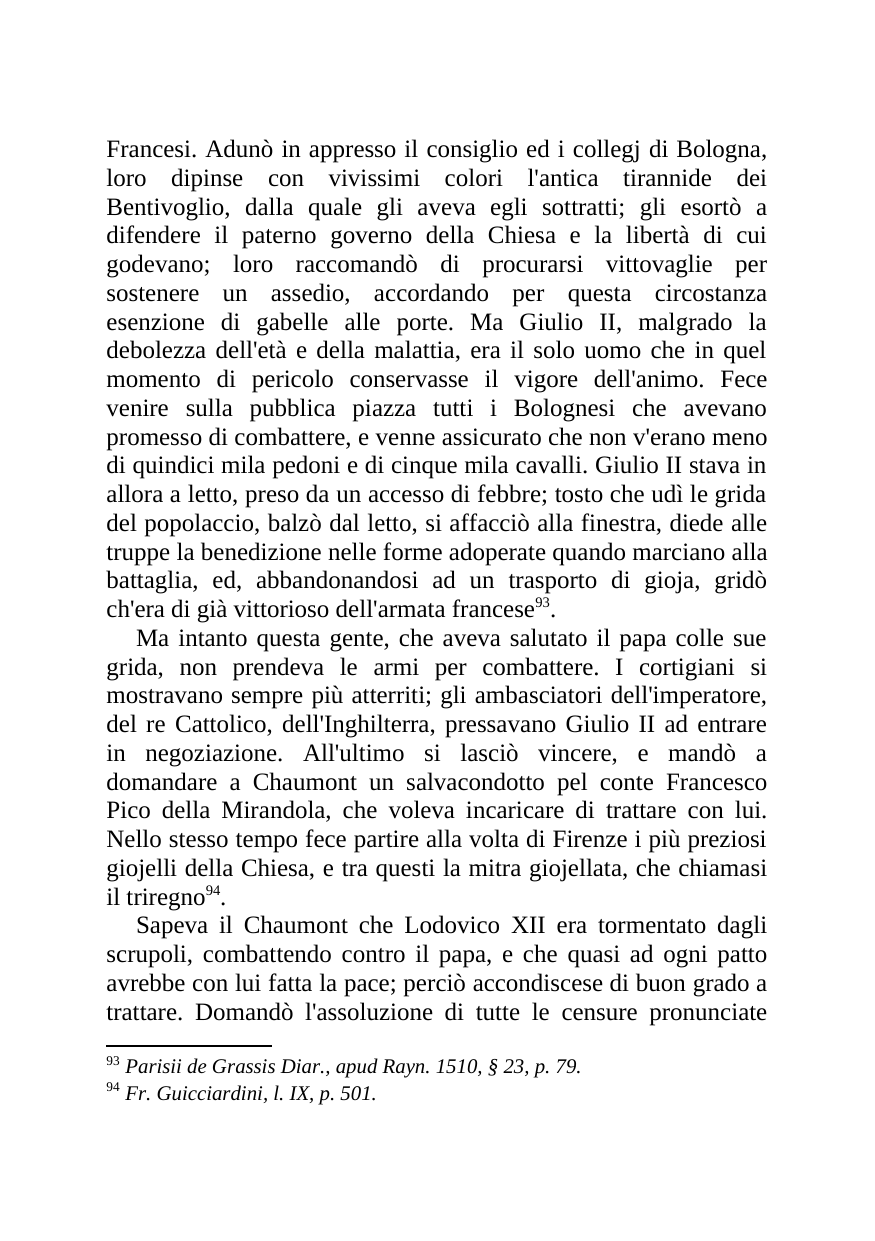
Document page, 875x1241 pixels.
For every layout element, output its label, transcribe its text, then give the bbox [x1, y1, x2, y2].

text Parisii de Grassis Diar., apud Rayn. 1510, § 23, p. 79. [106, 1052, 768, 1079]
text Ma intanto questa gente, che aveva salutato il papa colle sue grida, non prendeva le armi per combattere. I cortigiani si mostravano sempre più atterriti; gli ambasciatori dell'imperatore, del re Cattolico, dell'Inghilterra, pressavano Giulio II ad entrare in negoziazione. All'ultimo si lasciò vincere, e mandò a domandare a Chaumont un salvacondotto pel conte Francesco Pico della Mirandola, che voleva incaricare di trattare con lui. Nello stesso tempo fece partire alla volta di Firenze i più preziosi giojelli della Chiesa, e tra questi la mitra giojellata, che chiamasi il triregno. [106, 623, 768, 911]
text Sapeva il Chaumont che Lodovico XII era tormentato dagli scrupoli, combattendo contro il papa, e che quasi ad ogni patto avrebbe con lui fatta la pace; perciò accondiscese di buon grado a trattare. Domandò l'assoluzione di tutte le censure pronunciate [106, 911, 768, 1026]
text Francesi. Adunò in appresso il consiglio ed i collegj di Bologna, loro dipinse con vivissimi colori l'antica tirannide dei Bentivoglio, dalla quale gli aveva egli sottratti; gli esortò a difendere il paterno governo della Chiesa e la libertà di cui godevano; loro raccomandò di procurarsi vittovaglie per sostenere un assedio, accordando per questa circostanza esenzione di gabelle alle porte. Ma Giulio II, malgrado la debolezza dell'età e della malattia, era il solo uomo che in quel momento di pericolo conservasse il vigore dell'animo. Fece venire sulla pubblica piazza tutti i Bolognesi che avevano promesso di combattere, e venne assicurato che non v'erano meno di quindici mila pedoni e di cinque mila cavalli. Giulio II stava in allora a letto, preso da un accesso di febbre; tosto che udì le grida del popolaccio, balzò dal letto, si affacciò alla finestra, diede alle truppe la benedizione nelle forme adoperate quando marciano alla battaglia, ed, abbandonandosi ad un trasporto di gioja, gridò ch'era di già vittorioso dell'armata francese. [106, 134, 768, 623]
text Fr. Guicciardini, l. IX, p. 501. [106, 1079, 768, 1105]
